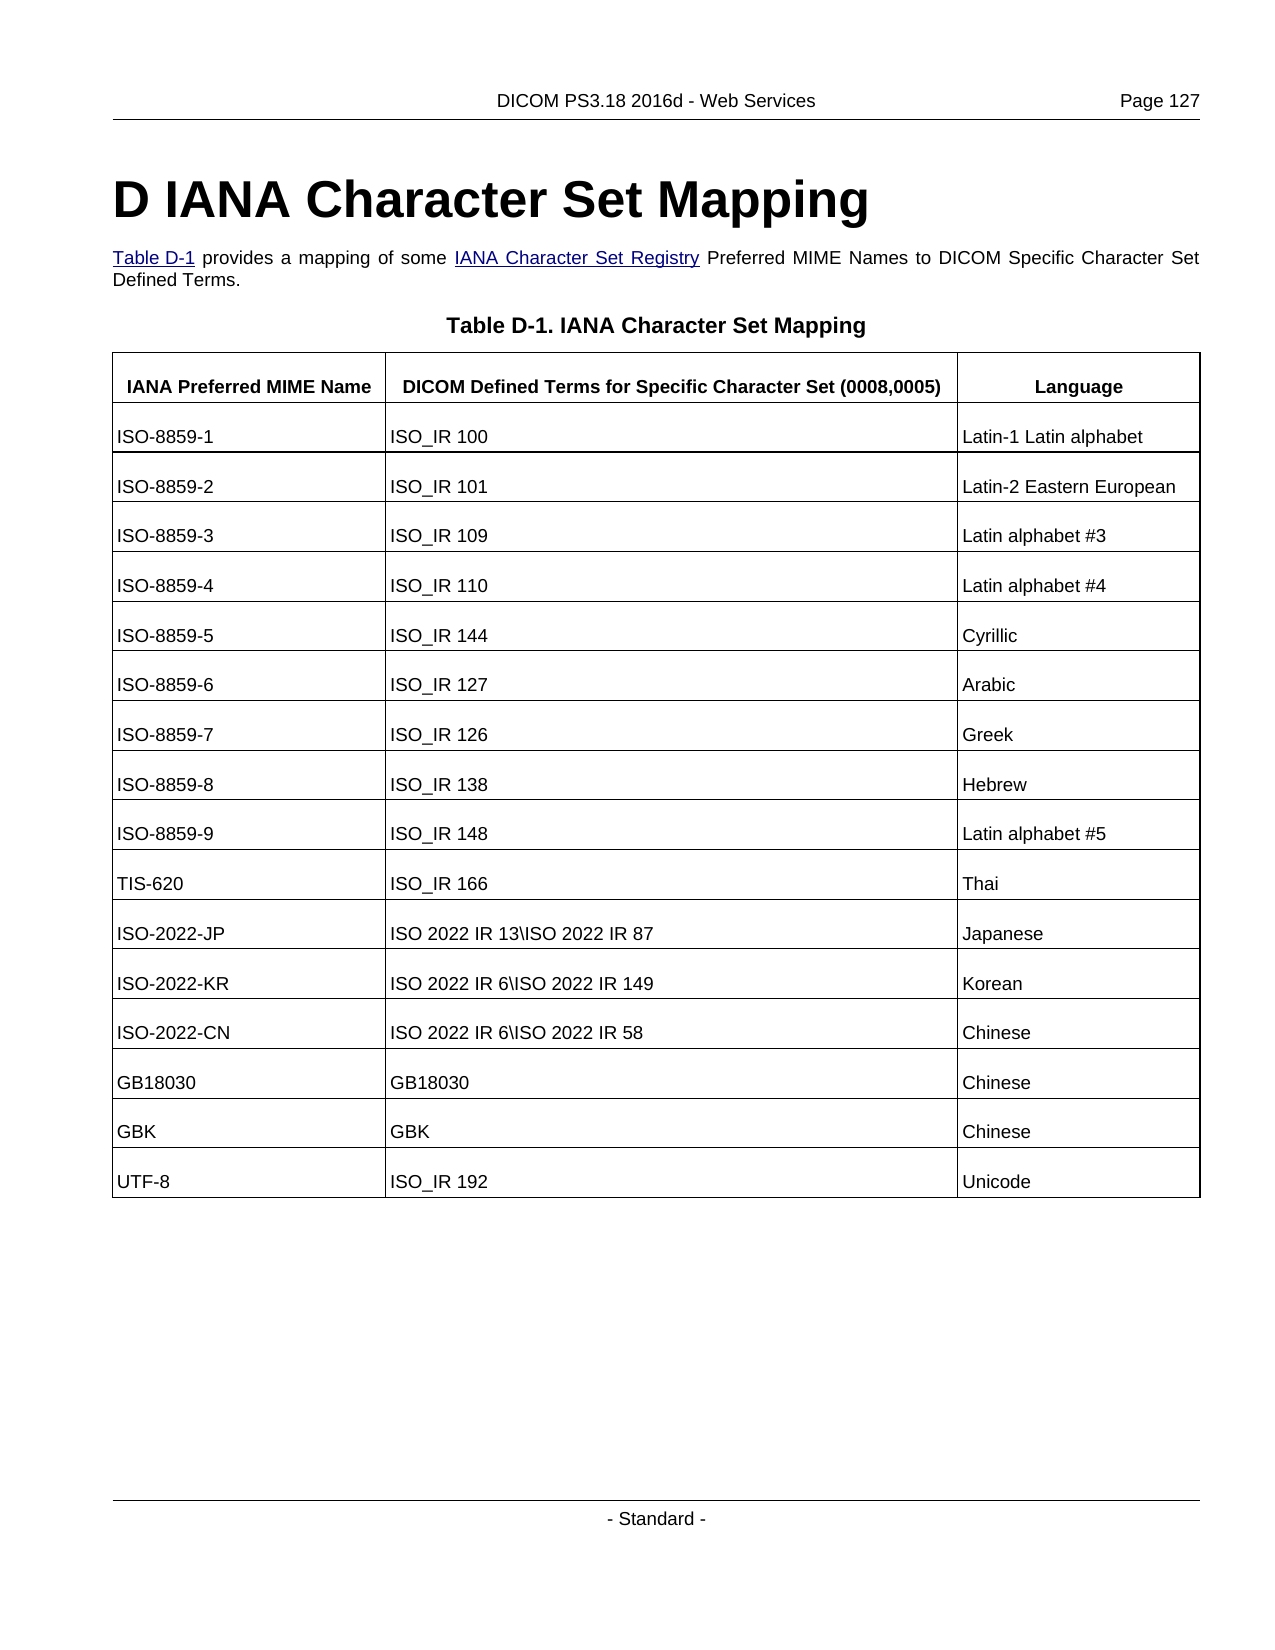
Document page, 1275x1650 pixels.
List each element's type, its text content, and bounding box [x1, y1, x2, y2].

table_cell ISO-8859-4 [113, 552, 385, 601]
table_cell ISO-8859-9 [113, 800, 385, 849]
table_cell Chinese [958, 999, 1199, 1048]
table_cell GBK [386, 1099, 957, 1147]
table_cell ISO-8859-6 [113, 651, 385, 700]
table_cell Japanese [958, 900, 1199, 948]
table_cell GB18030 [386, 1049, 957, 1097]
table_cell ISO_IR 138 [386, 751, 957, 799]
table_cell UTF-8 [113, 1148, 385, 1197]
table_cell TIS-620 [113, 850, 385, 899]
table_cell ISO_IR 110 [386, 552, 957, 601]
table_header IANA Preferred MIME Name [113, 353, 385, 402]
table_cell Thai [958, 850, 1199, 899]
table_cell ISO-2022-KR [113, 949, 385, 998]
table_cell ISO_IR 109 [386, 502, 957, 551]
table_cell ISO-2022-CN [113, 999, 385, 1048]
table_cell ISO 2022 IR 6\ISO 2022 IR 149 [386, 949, 957, 998]
table_cell GB18030 [113, 1049, 385, 1097]
text Table D-1. IANA Character Set Mapping [112, 313, 1200, 338]
table_cell Chinese [958, 1099, 1199, 1147]
table_cell ISO_IR 144 [386, 602, 957, 650]
table_cell ISO 2022 IR 6\ISO 2022 IR 58 [386, 999, 957, 1048]
table_cell Cyrillic [958, 602, 1199, 650]
table_cell Latin alphabet #4 [958, 552, 1199, 601]
table_cell Chinese [958, 1049, 1199, 1097]
table_cell Latin alphabet #5 [958, 800, 1199, 849]
text D IANA Character Set Mapping [112, 169, 1200, 228]
table_cell ISO_IR 148 [386, 800, 957, 849]
table_cell Unicode [958, 1148, 1199, 1197]
table_cell ISO-8859-3 [113, 502, 385, 551]
table_cell Arabic [958, 651, 1199, 700]
table_cell ISO-8859-7 [113, 701, 385, 749]
table_cell ISO-8859-1 [113, 403, 385, 451]
text Table D-1 provides a mapping of some IANA Character Set Registry Preferred MIME Names to DICOM Specific Character Set Defined Terms. [112, 247, 1200, 290]
table_cell ISO_IR 126 [386, 701, 957, 749]
table_cell ISO-2022-JP [113, 900, 385, 948]
table_cell ISO_IR 127 [386, 651, 957, 700]
table_cell Latin alphabet #3 [958, 502, 1199, 551]
table_cell ISO_IR 101 [386, 453, 957, 501]
table_cell ISO-8859-2 [113, 453, 385, 501]
table_header Language [958, 353, 1199, 402]
table_cell ISO_IR 192 [386, 1148, 957, 1197]
table_header DICOM Defined Terms for Specific Character Set (0008,0005) [386, 353, 957, 402]
table_cell Greek [958, 701, 1199, 749]
table_cell GBK [113, 1099, 385, 1147]
table_cell ISO 2022 IR 13\ISO 2022 IR 87 [386, 900, 957, 948]
table_cell ISO-8859-8 [113, 751, 385, 799]
table_cell ISO_IR 100 [386, 403, 957, 451]
table_cell Latin-1 Latin alphabet [958, 403, 1199, 451]
table_cell ISO-8859-5 [113, 602, 385, 650]
table_cell Korean [958, 949, 1199, 998]
table_cell ISO_IR 166 [386, 850, 957, 899]
table_cell Latin-2 Eastern European [958, 453, 1199, 501]
table_cell Hebrew [958, 751, 1199, 799]
